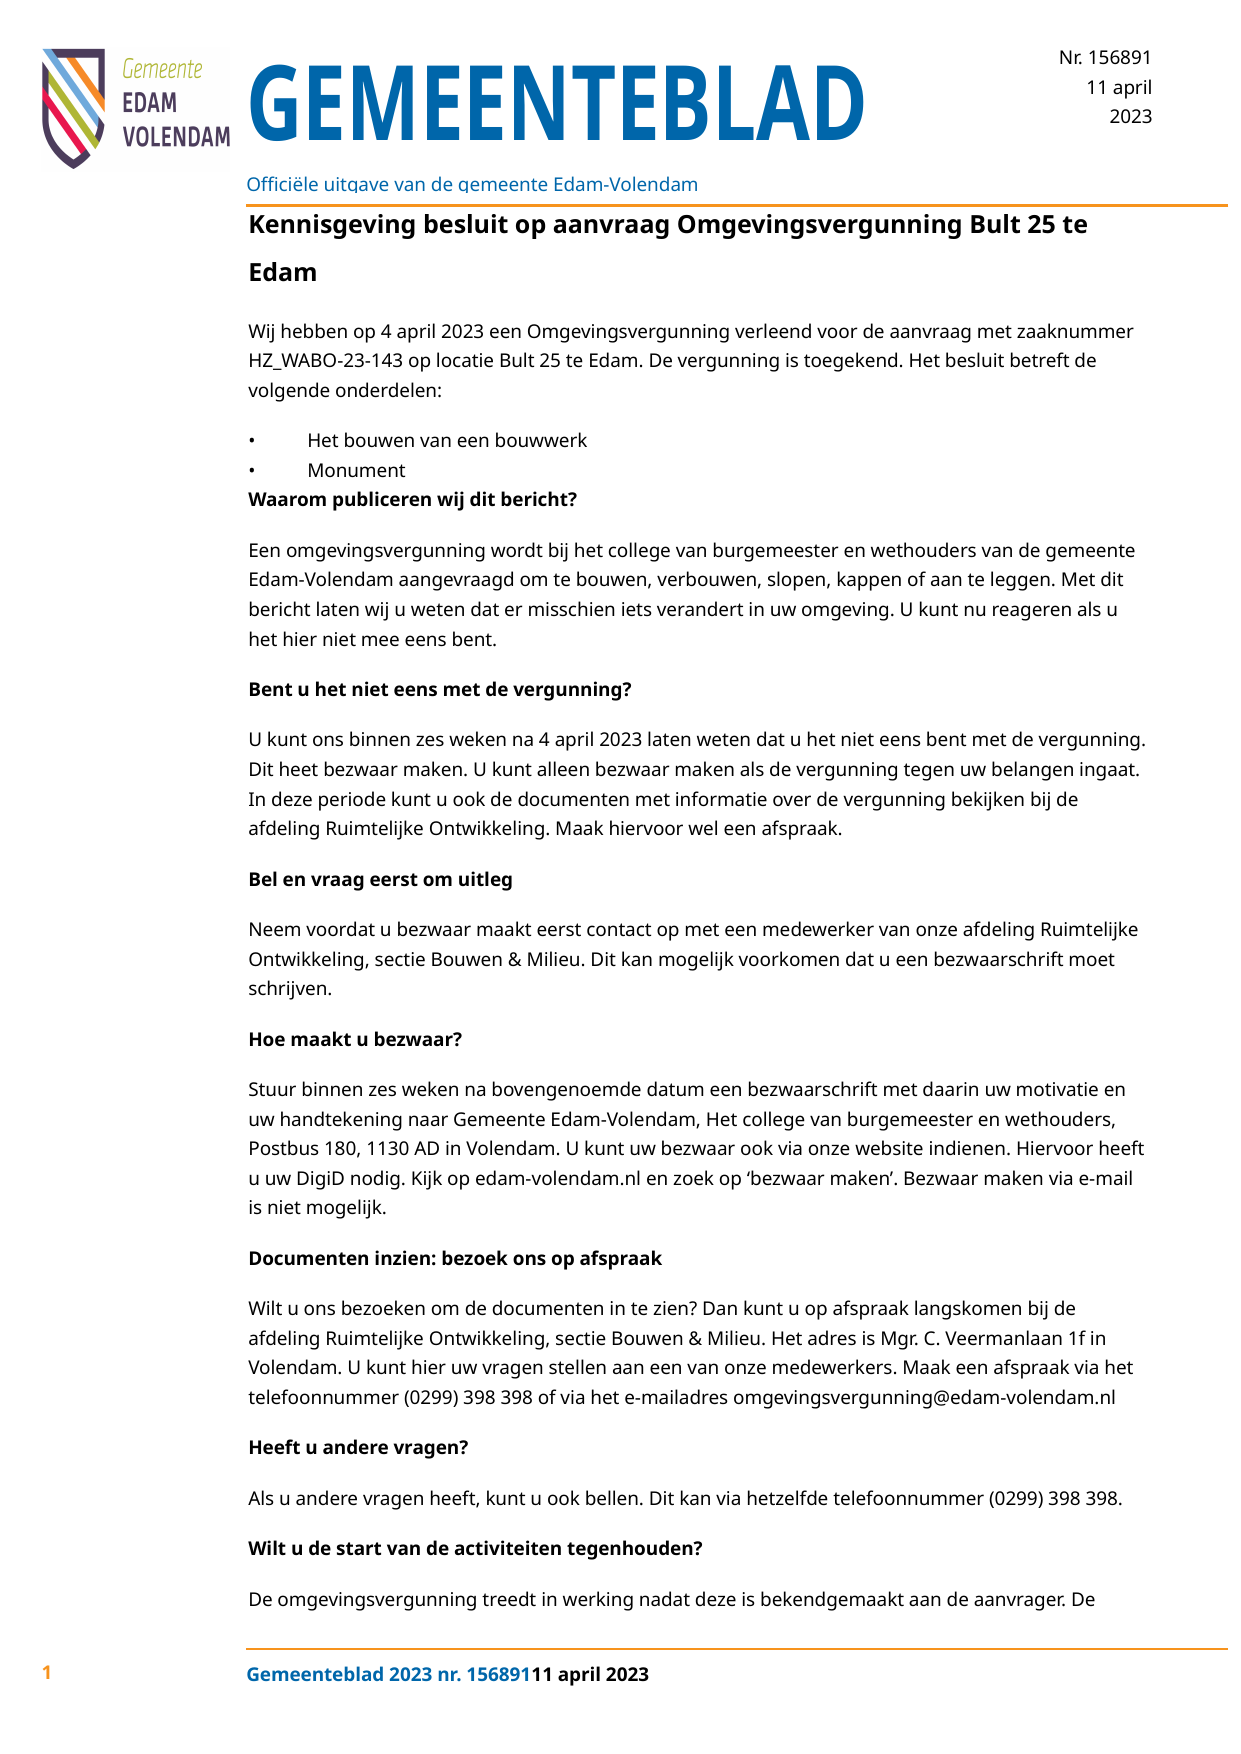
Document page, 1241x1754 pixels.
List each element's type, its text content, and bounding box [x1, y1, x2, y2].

text De omgevingsvergunning treedt in werking nadat deze is bekendgemaakt aan de aanvrager. De [248, 1586, 1152, 1612]
text Stuur binnen zes weken na bovengenoemde datum een bezwaarschrift met daarin uw motivatie en uw handtekening naar Gemeente Edam-Volendam, Het college van burgemeester en wethouders, Postbus 180, 1130 AD in Volendam. U kunt uw bezwaar ook via onze website indienen. Hiervoor heeft u uw DigiD nodig. Kijk op edam-volendam.nl en zoek op ‘bezwaar maken’. Bezwaar maken via e-mail is niet mogelijk. [248, 1076, 1152, 1220]
picture [41, 47, 231, 172]
text Heeft u andere vragen? [248, 1434, 1152, 1460]
list Het bouwen van een bouwwerk [248, 427, 1152, 453]
text Wij hebben op 4 april 2023 een Omgevingsvergunning verleend voor de aanvraag met zaaknummer HZ_WABO-23-143 op locatie Bult 25 te Edam. De vergunning is toegekend. Het besluit betreft de volgende onderdelen: [248, 318, 1152, 403]
text Documenten inzien: bezoek ons op afspraak [248, 1245, 1152, 1271]
text Waarom publiceren wij dit bericht? [248, 487, 1152, 512]
text Als u andere vragen heeft, kunt u ook bellen. Dit kan via hetzelfde telefoonnummer (0299) 398 398. [248, 1485, 1152, 1511]
text Kennisgeving besluit op aanvraag Omgevingsvergunning Bult 25 te Edam [248, 207, 1152, 288]
text Neem voordat u bezwaar maakt eerst contact op met een medewerker van onze afdeling Ruimtelijke Ontwikkeling, sectie Bouwen & Milieu. Dit kan mogelijk voorkomen dat u een bezwaarschrift moet schrijven. [248, 916, 1152, 1001]
text Een omgevingsvergunning wordt bij het college van burgemeester en wethouders van de gemeente Edam-Volendam aangevraagd om te bouwen, verbouwen, slopen, kappen of aan te leggen. Met dit bericht laten wij u weten dat er misschien iets verandert in uw omgeving. U kunt nu reageren als u het hier niet mee eens bent. [248, 537, 1152, 652]
text Wilt u de start van de activiteiten tegenhouden? [248, 1535, 1152, 1561]
text Hoe maakt u bezwaar? [248, 1026, 1152, 1052]
text Wilt u ons bezoeken om de documenten in te zien? Dan kunt u op afspraak langskomen bij de afdeling Ruimtelijke Ontwikkeling, sectie Bouwen & Milieu. Het adres is Mgr. C. Veermanlaan 1f in Volendam. U kunt hier uw vragen stellen aan een van onze medewerkers. Maak een afspraak via het telefoonnummer (0299) 398 398 of via het e-mailadres omgevingsvergunning@edam-volendam.nl [248, 1295, 1152, 1410]
text Bent u het niet eens met de vergunning? [248, 676, 1152, 702]
list Monument [248, 457, 1152, 483]
text U kunt ons binnen zes weken na 4 april 2023 laten weten dat u het niet eens bent met de vergunning. Dit heet bezwaar maken. U kunt alleen bezwaar maken als de vergunning tegen uw belangen ingaat. In deze periode kunt u ook de documenten met informatie over de vergunning bekijken bij de afdeling Ruimtelijke Ontwikkeling. Maak hiervoor wel een afspraak. [248, 727, 1152, 841]
text Bel en vraag eerst om uitleg [248, 866, 1152, 892]
